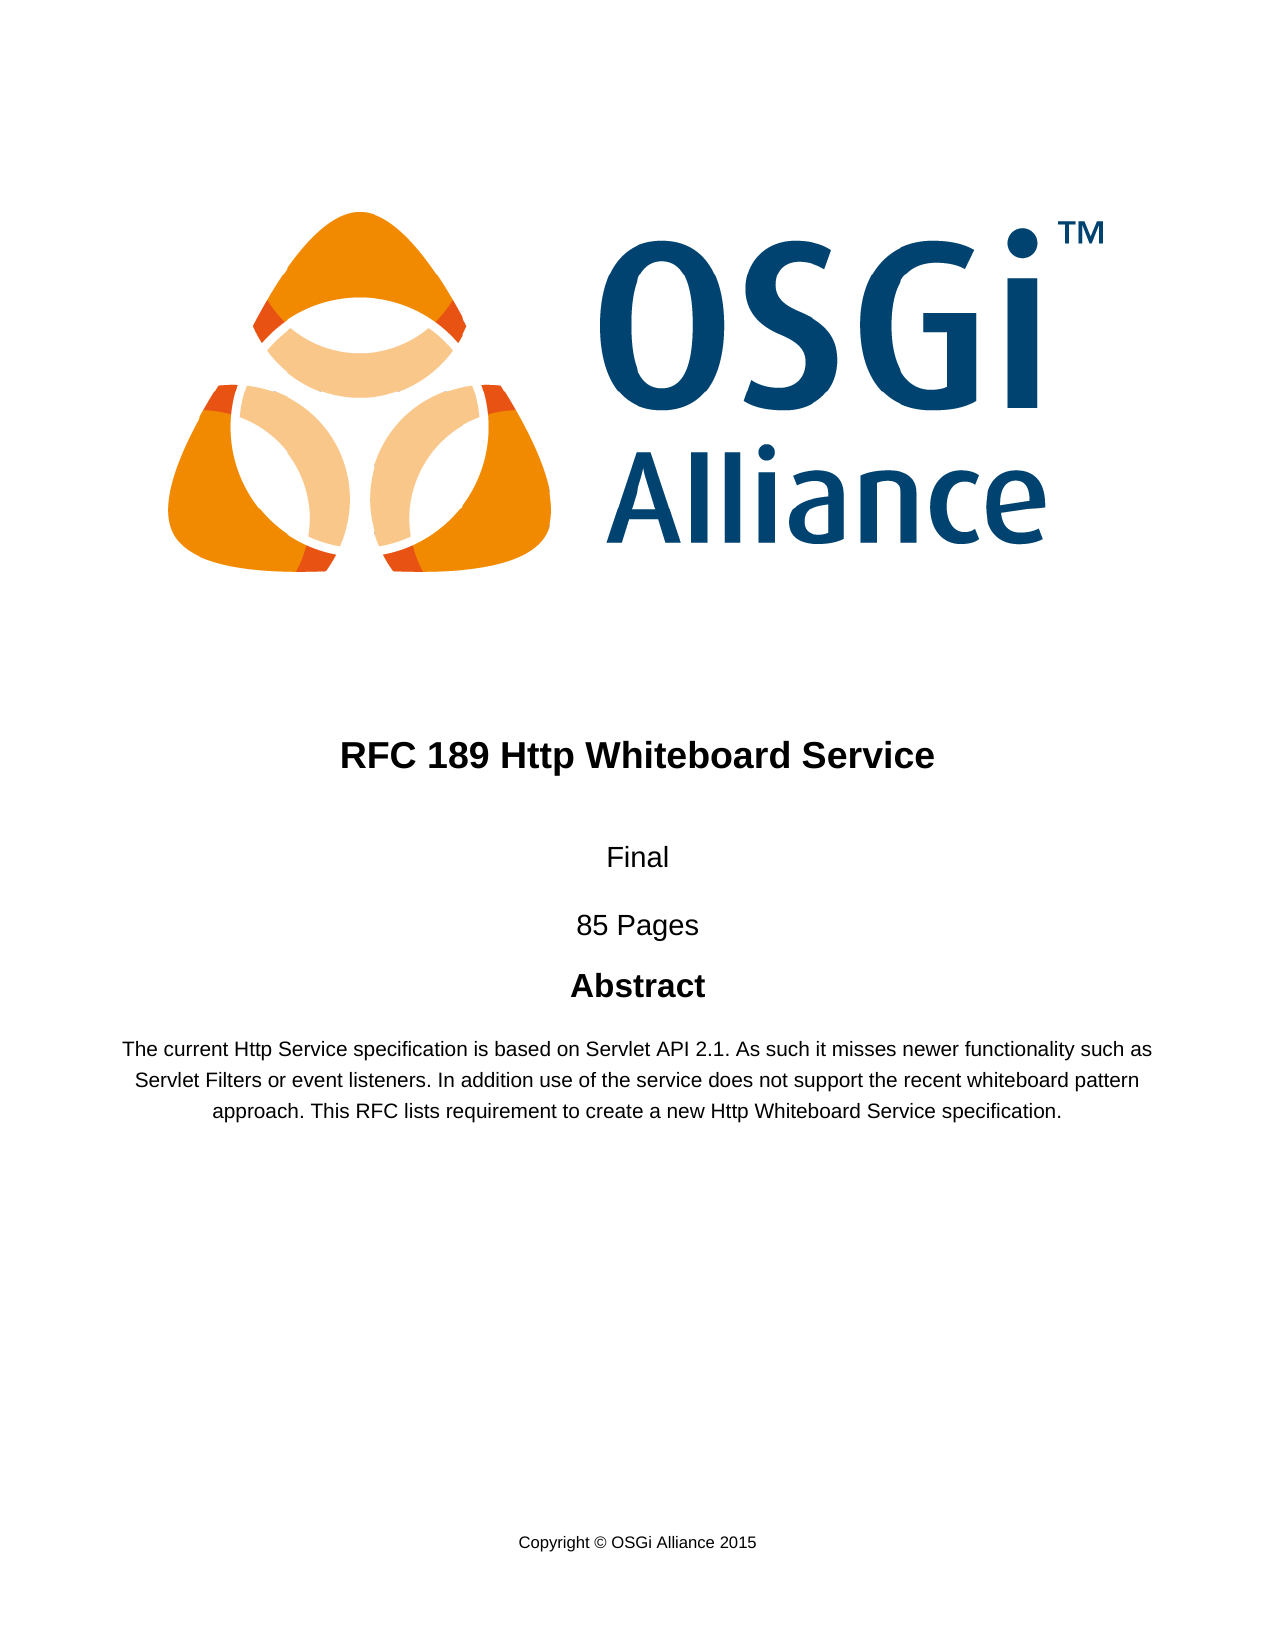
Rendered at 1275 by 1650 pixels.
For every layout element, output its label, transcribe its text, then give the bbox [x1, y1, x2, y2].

text The current Http Service specification is based on Servlet API 2.1. As such it misses newer functionality such as Servlet Filters or event listeners. In addition use of the service does not support the recent whiteboard pattern approach. This RFC lists requirement to create a new Http Whiteboard Service specification. [112, 1029, 1162, 1123]
picture [112, 158, 1163, 626]
text Abstract [112, 966, 1162, 1004]
title RFC 189 Http Whiteboard Service [112, 733, 1162, 776]
title Final 80 Pages [112, 841, 1162, 941]
